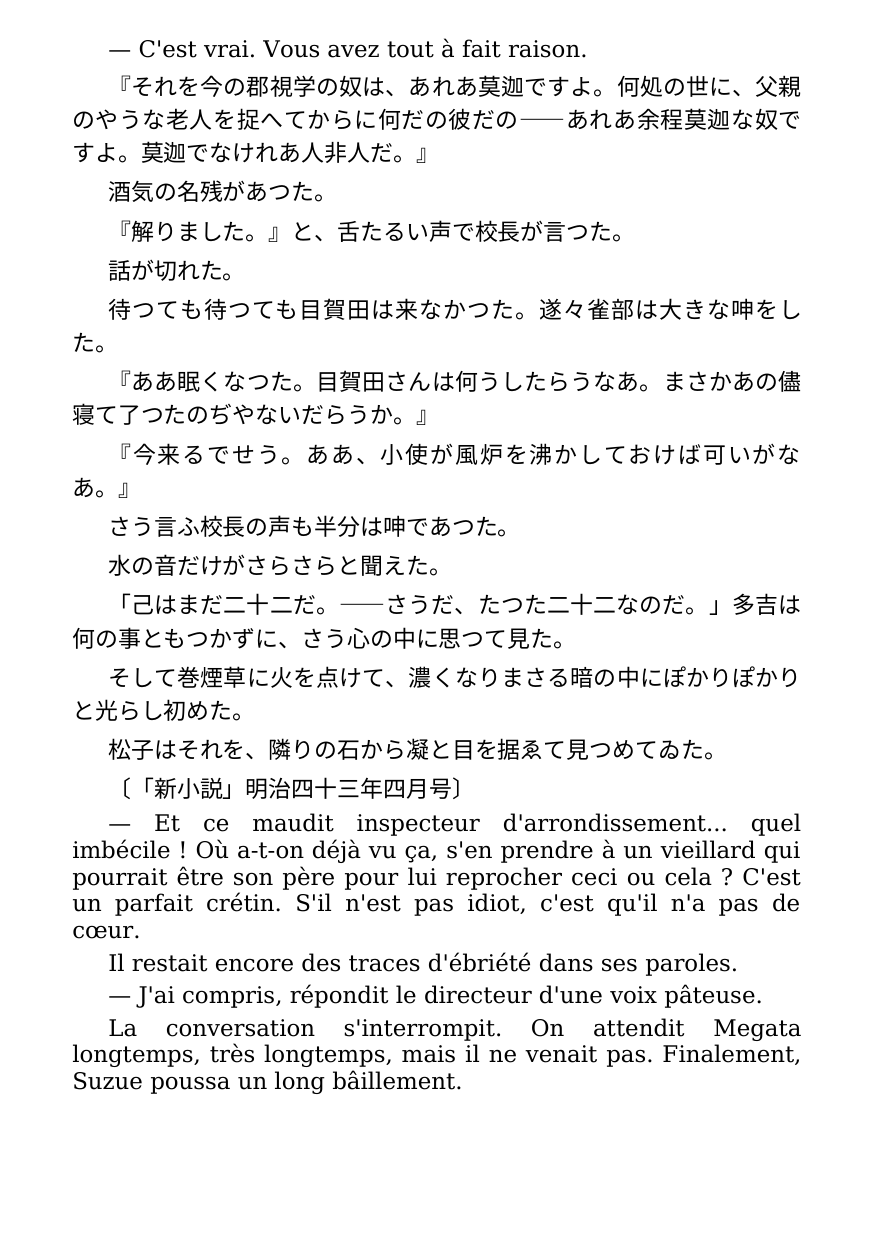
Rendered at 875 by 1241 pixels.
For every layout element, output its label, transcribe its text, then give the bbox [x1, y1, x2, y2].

text Il restait encore des traces d'ébriété dans ses paroles. [72, 950, 802, 976]
text 『それを今の郡視学の奴は、あれあ莫迦ですよ。何処の世に、父親のやうな老人を捉へてからに何だの彼だの――あれあ余程莫迦な奴ですよ。莫迦でなけれあ人非人だ。』 [72, 69, 802, 168]
text 「己はまだ二十二だ。――さうだ、たつた二十二なのだ。」多吉は何の事ともつかずに、さう心の中に思つて見た。 [72, 587, 802, 654]
text — Et ce maudit inspecteur d'arrondissement... quel imbécile ! Où a-t-on déjà vu ça, s'en prendre à un vieillard qui pourrait être son père pour lui reprocher ceci ou cela ? C'est un parfait crétin. S'il n'est pas idiot, c'est qu'il n'a pas de cœur. [72, 810, 802, 944]
text La conversation s'interrompit. On attendit Megata longtemps, très longtemps, mais il ne venait pas. Finalement, Suzue poussa un long bâillement. [72, 1015, 802, 1095]
text 『解りました。』と、舌たるい声で校長が言つた。 [72, 213, 802, 247]
text さう言ふ校長の声も半分は呻であつた。 [72, 509, 802, 542]
text 『ああ眠くなつた。目賀田さんは何うしたらうなあ。まさかあの儘寝て了つたのぢやないだらうか。』 [72, 364, 802, 431]
text 酒気の名残があつた。 [72, 174, 802, 207]
text 待つても待つても目賀田は来なかつた。遂々雀部は大きな呻をした。 [72, 292, 802, 358]
text 水の音だけがさらさらと聞えた。 [72, 548, 802, 581]
text 話が切れた。 [72, 253, 802, 286]
text そして巻煙草に火を点けて、濃くなりまさる暗の中にぽかりぽかりと光らし初めた。 [72, 660, 802, 726]
text — J'ai compris, répondit le directeur d'une voix pâteuse. [72, 982, 802, 1009]
text — C'est vrai. Vous avez tout à fait raison. [72, 36, 802, 63]
text 〔「新小説」明治四十三年四月号〕 [72, 771, 802, 804]
text 松子はそれを、隣りの石から凝と目を据ゑて見つめてゐた。 [72, 732, 802, 765]
text 『今来るでせう。ああ、小使が風炉を沸かしておけば可いがなあ。』 [72, 437, 802, 503]
